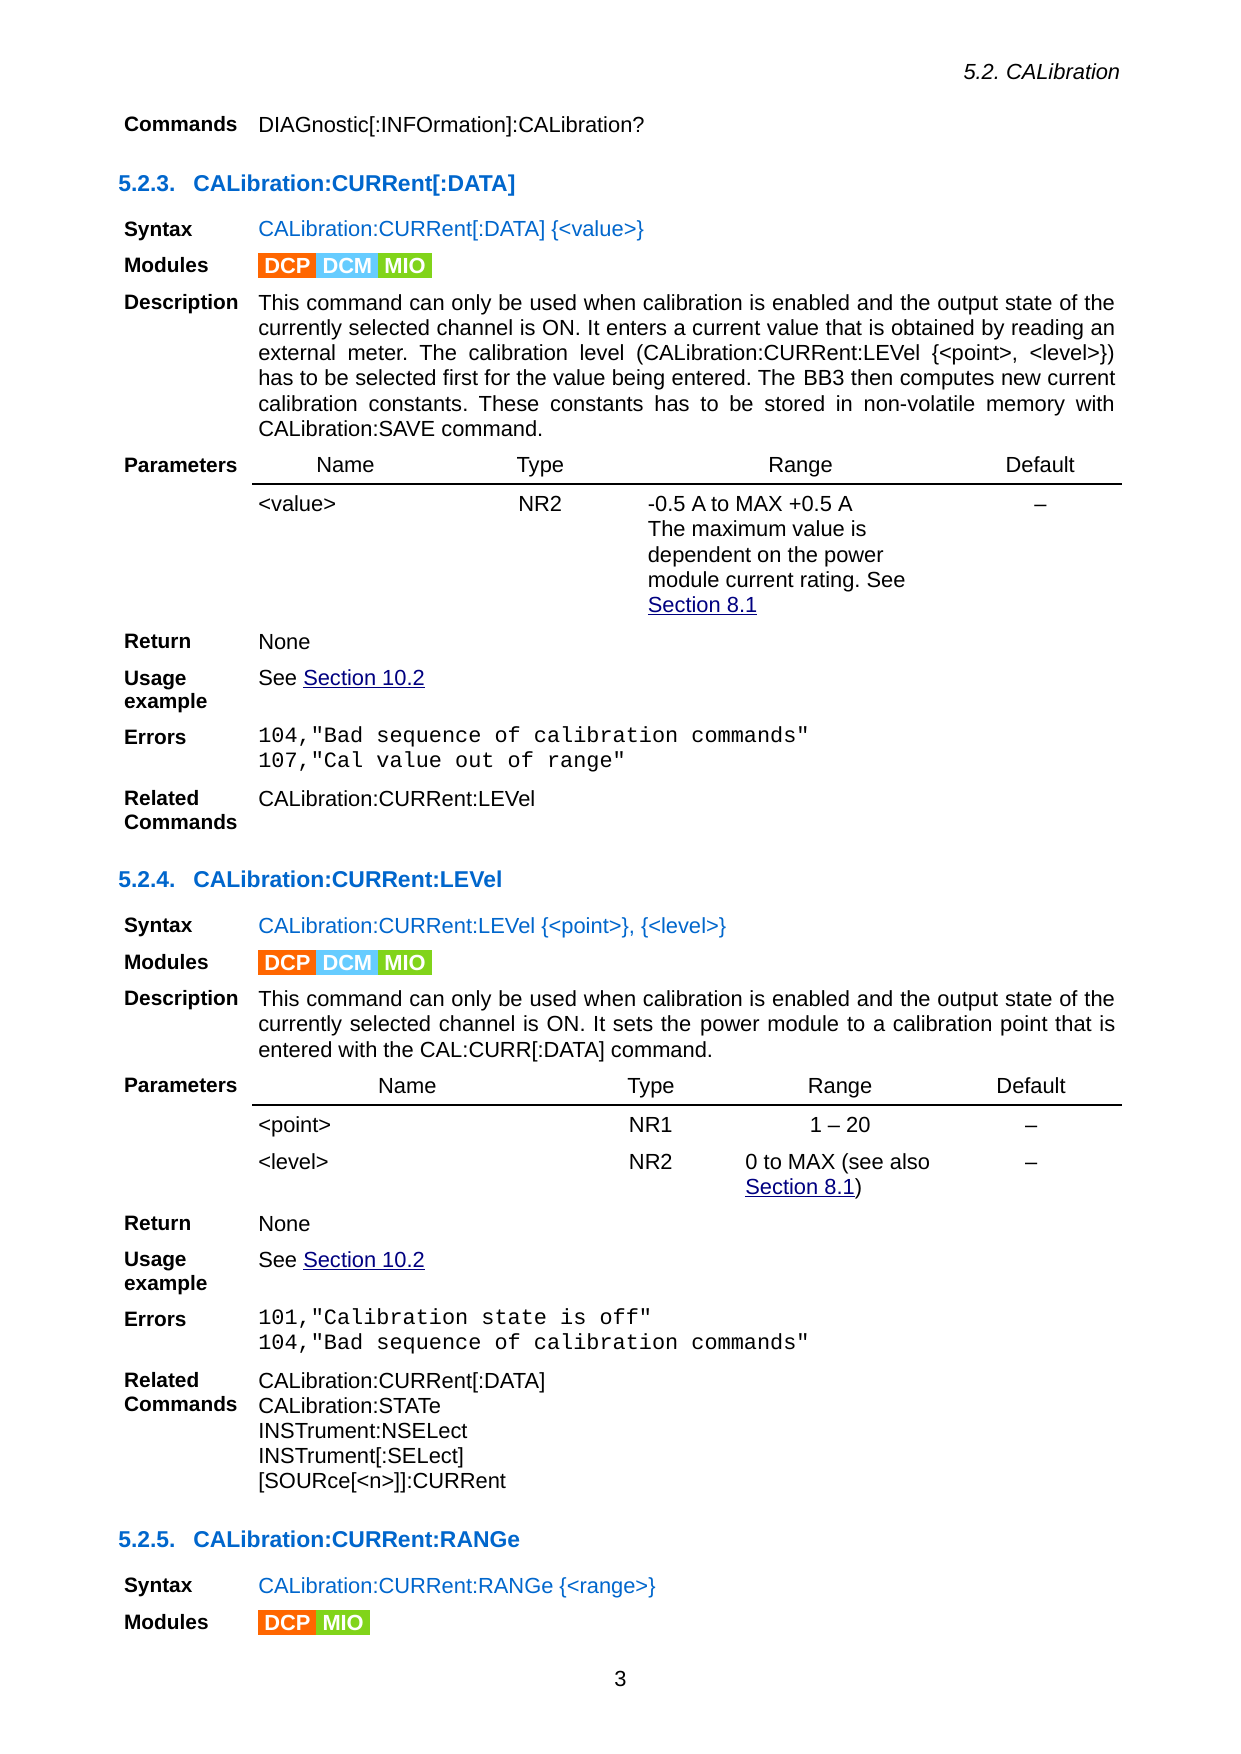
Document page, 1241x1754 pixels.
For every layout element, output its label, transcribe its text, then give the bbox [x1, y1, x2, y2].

table_cell Type [438, 447, 642, 483]
table_cell DCP DCM MIO [252, 944, 1122, 980]
table_cell Default [959, 447, 1122, 483]
table_cell DCP MIO [252, 1604, 1122, 1640]
table_cell – [959, 485, 1122, 623]
table_cell Description [118, 980, 252, 1067]
table_cell 101,"Calibration state is off" 104,"Bad sequence of calibration commands" [252, 1301, 1122, 1362]
subtitle CALibration:CURRent:LEVel [118, 866, 1122, 892]
subtitle CALibration:CURRent:RANGe [118, 1526, 1122, 1552]
table_cell Usage example [118, 660, 252, 719]
table_cell Return [118, 623, 252, 659]
table_cell Usage example [118, 1241, 252, 1301]
table_cell NR2 [562, 1143, 739, 1205]
table_header CALibration:CURRent[:DATA] {<value>} [252, 211, 1122, 247]
table_cell Related Commands [118, 780, 252, 839]
table_cell NR2 [438, 485, 642, 623]
table_header Syntax [118, 211, 252, 247]
table_cell Modules [118, 1604, 252, 1640]
table_header CALibration:CURRent:RANGe {<range>} [252, 1567, 1122, 1604]
table_cell Modules [118, 247, 252, 284]
table_cell Default [940, 1068, 1122, 1104]
table_cell DIAGnostic[:INFOrmation]:CALibration? [252, 106, 1122, 143]
table_cell Return [118, 1205, 252, 1241]
table_cell This command can only be used when calibration is enabled and the output state of the currently selected channel is ON. It enters a current value that is obtained by reading an external meter. The calibration level (CALibration:CURRent:LEVel {<point>, <level>}) has to be selected first for the value being entered. The BB3 then computes new current calibration constants. These constants has to be stored in non-volatile memory with CALibration:SAVE command. [252, 284, 1122, 447]
table_cell – [940, 1143, 1122, 1205]
table_header CALibration:CURRent:LEVel {<point>}, {<level>} [252, 907, 1122, 944]
table_cell None [252, 1205, 1122, 1241]
table_cell -0.5 A to MAX +0.5 A The maximum value is dependent on the power module current rating. See Section 8.1 [642, 485, 959, 623]
table_cell NR1 [562, 1106, 739, 1143]
table_cell Errors [118, 719, 252, 780]
table_cell Parameters [118, 447, 252, 623]
table_cell Type [562, 1068, 739, 1104]
table_cell 0 to MAX (see also Section 8.1) [739, 1143, 940, 1205]
table_cell CALibration:CURRent:LEVel [252, 780, 1122, 839]
table_cell 1 – 20 [739, 1106, 940, 1143]
table_cell 104,"Bad sequence of calibration commands" 107,"Cal value out of range" [252, 719, 1122, 780]
table_cell Parameters [118, 1068, 252, 1205]
table_cell Errors [118, 1301, 252, 1362]
table_cell <level> [252, 1143, 562, 1205]
table_cell This command can only be used when calibration is enabled and the output state of the currently selected channel is ON. It sets the power module to a calibration point that is entered with the CAL:CURR[:DATA] command. [252, 980, 1122, 1067]
table_cell Modules [118, 944, 252, 980]
table_header Syntax [118, 907, 252, 944]
table_cell Commands [118, 106, 252, 143]
table_cell – [940, 1106, 1122, 1143]
table_cell Related Commands [118, 1362, 252, 1499]
table_cell Description [118, 284, 252, 447]
table_cell <point> [252, 1106, 562, 1143]
table_cell Range [739, 1068, 940, 1104]
table_cell See Section 10.2 [252, 1241, 1122, 1301]
table_cell DCP DCM MIO [252, 247, 1122, 284]
table_cell See Section 10.2 [252, 660, 1122, 719]
table_header Syntax [118, 1567, 252, 1604]
table_cell Name [252, 447, 438, 483]
table_cell None [252, 623, 1122, 659]
table_cell <value> [252, 485, 438, 623]
table_cell Range [642, 447, 959, 483]
table_cell Name [252, 1068, 562, 1104]
subtitle CALibration:CURRent[:DATA] [118, 169, 1122, 196]
table_cell CALibration:CURRent[:DATA] CALibration:STATe INSTrument:NSELect INSTrument[:SELect] [SOURce[<n>]]:CURRent [252, 1362, 1122, 1499]
